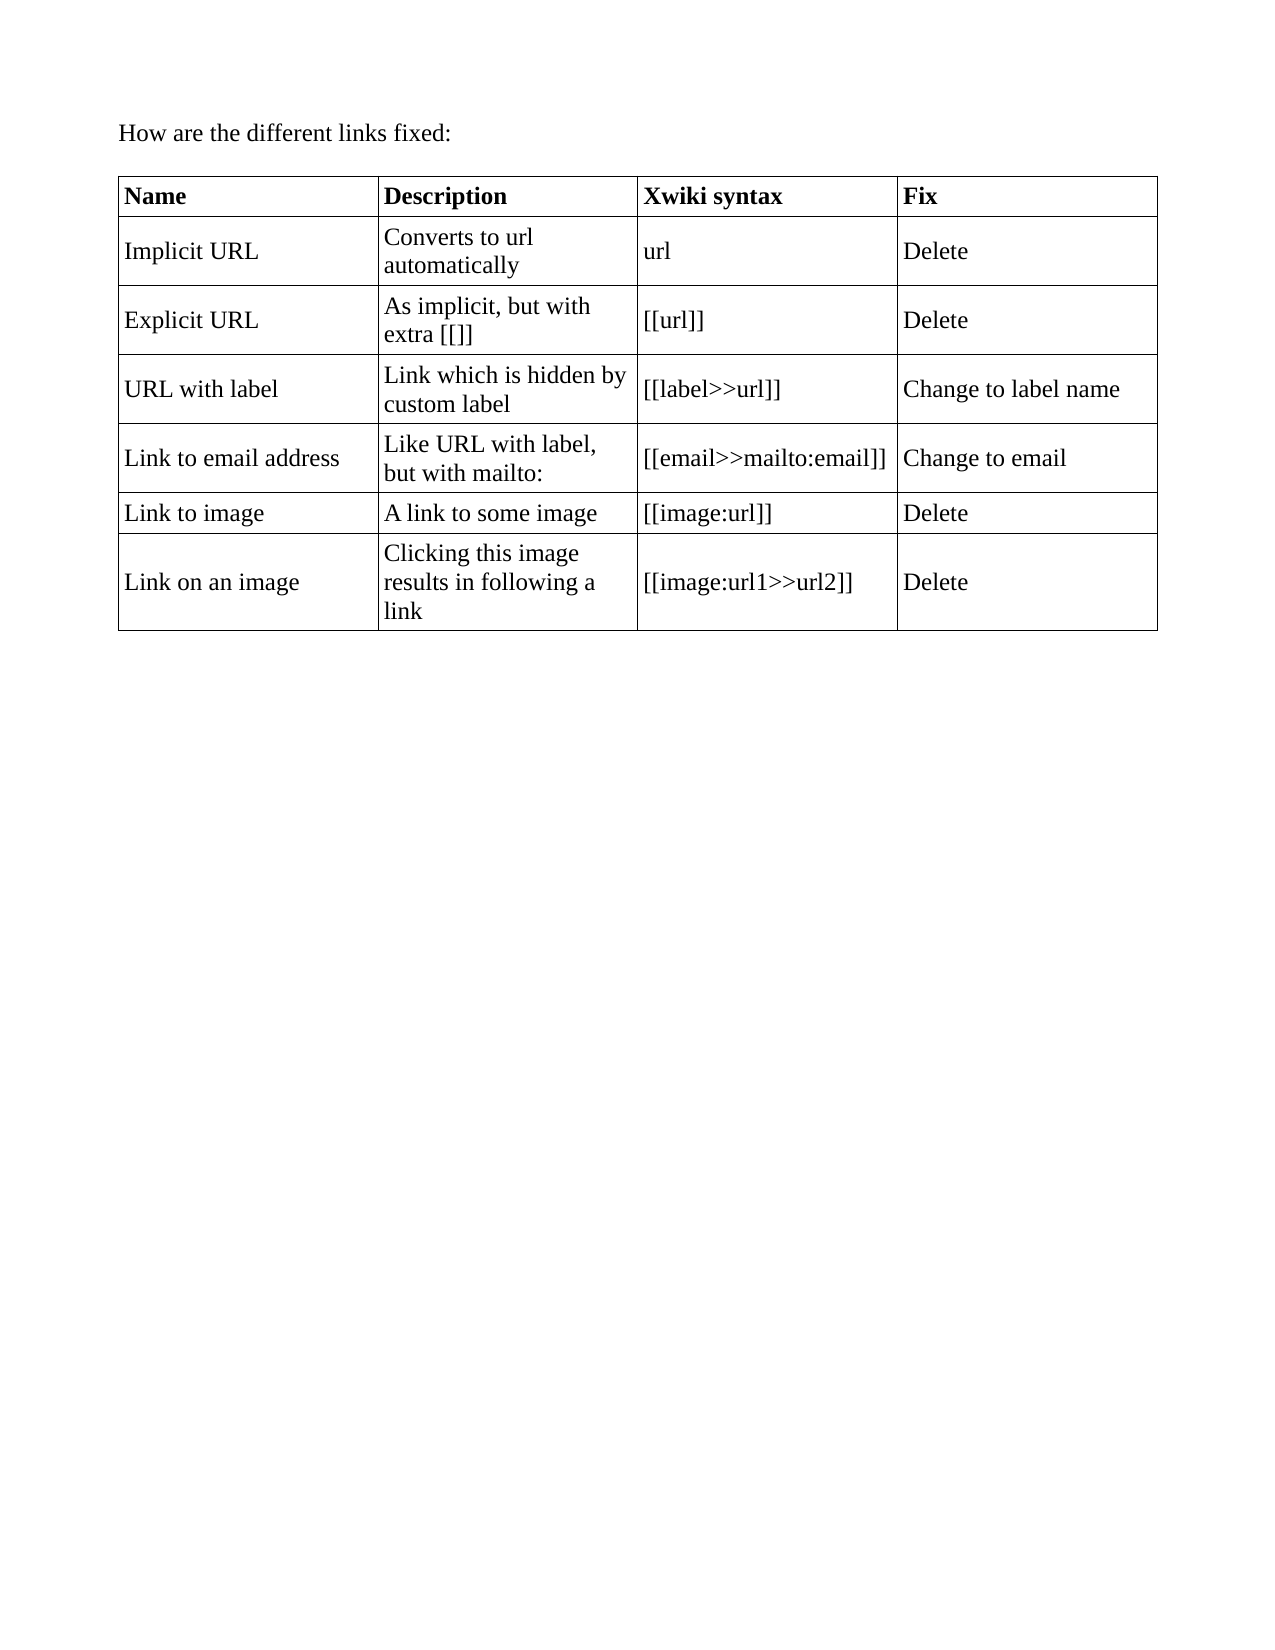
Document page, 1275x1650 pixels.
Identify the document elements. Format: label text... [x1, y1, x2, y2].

table_header Description [379, 177, 637, 216]
table_cell [[url]] [638, 286, 897, 354]
table_cell [[label>>url]] [638, 355, 897, 423]
table_cell url [638, 217, 897, 285]
table_cell A link to some image [379, 493, 637, 532]
table_header Name [119, 177, 378, 216]
table_cell Delete [898, 286, 1157, 354]
table_cell [[email>>mailto:email]] [638, 424, 897, 492]
table_cell Change to email [898, 424, 1157, 492]
table_cell Link on an image [119, 534, 378, 630]
table_cell Clicking this image results in following a link [379, 534, 637, 630]
table_cell Link to image [119, 493, 378, 532]
table_cell URL with label [119, 355, 378, 423]
table_cell Change to label name [898, 355, 1157, 423]
text How are the different links fixed: [118, 118, 1157, 147]
table_cell Explicit URL [119, 286, 378, 354]
table_cell Implicit URL [119, 217, 378, 285]
table_cell Converts to url automatically [379, 217, 637, 285]
table_header Fix [898, 177, 1157, 216]
table_cell Link to email address [119, 424, 378, 492]
table_cell Like URL with label, but with mailto: [379, 424, 637, 492]
table_cell Link which is hidden by custom label [379, 355, 637, 423]
table_cell [[image:url]] [638, 493, 897, 532]
table_cell Delete [898, 217, 1157, 285]
table_cell [[image:url1>>url2]] [638, 534, 897, 630]
table_header Xwiki syntax [638, 177, 897, 216]
table_cell As implicit, but with extra [[]] [379, 286, 637, 354]
table_cell Delete [898, 493, 1157, 532]
table_cell Delete [898, 534, 1157, 630]
